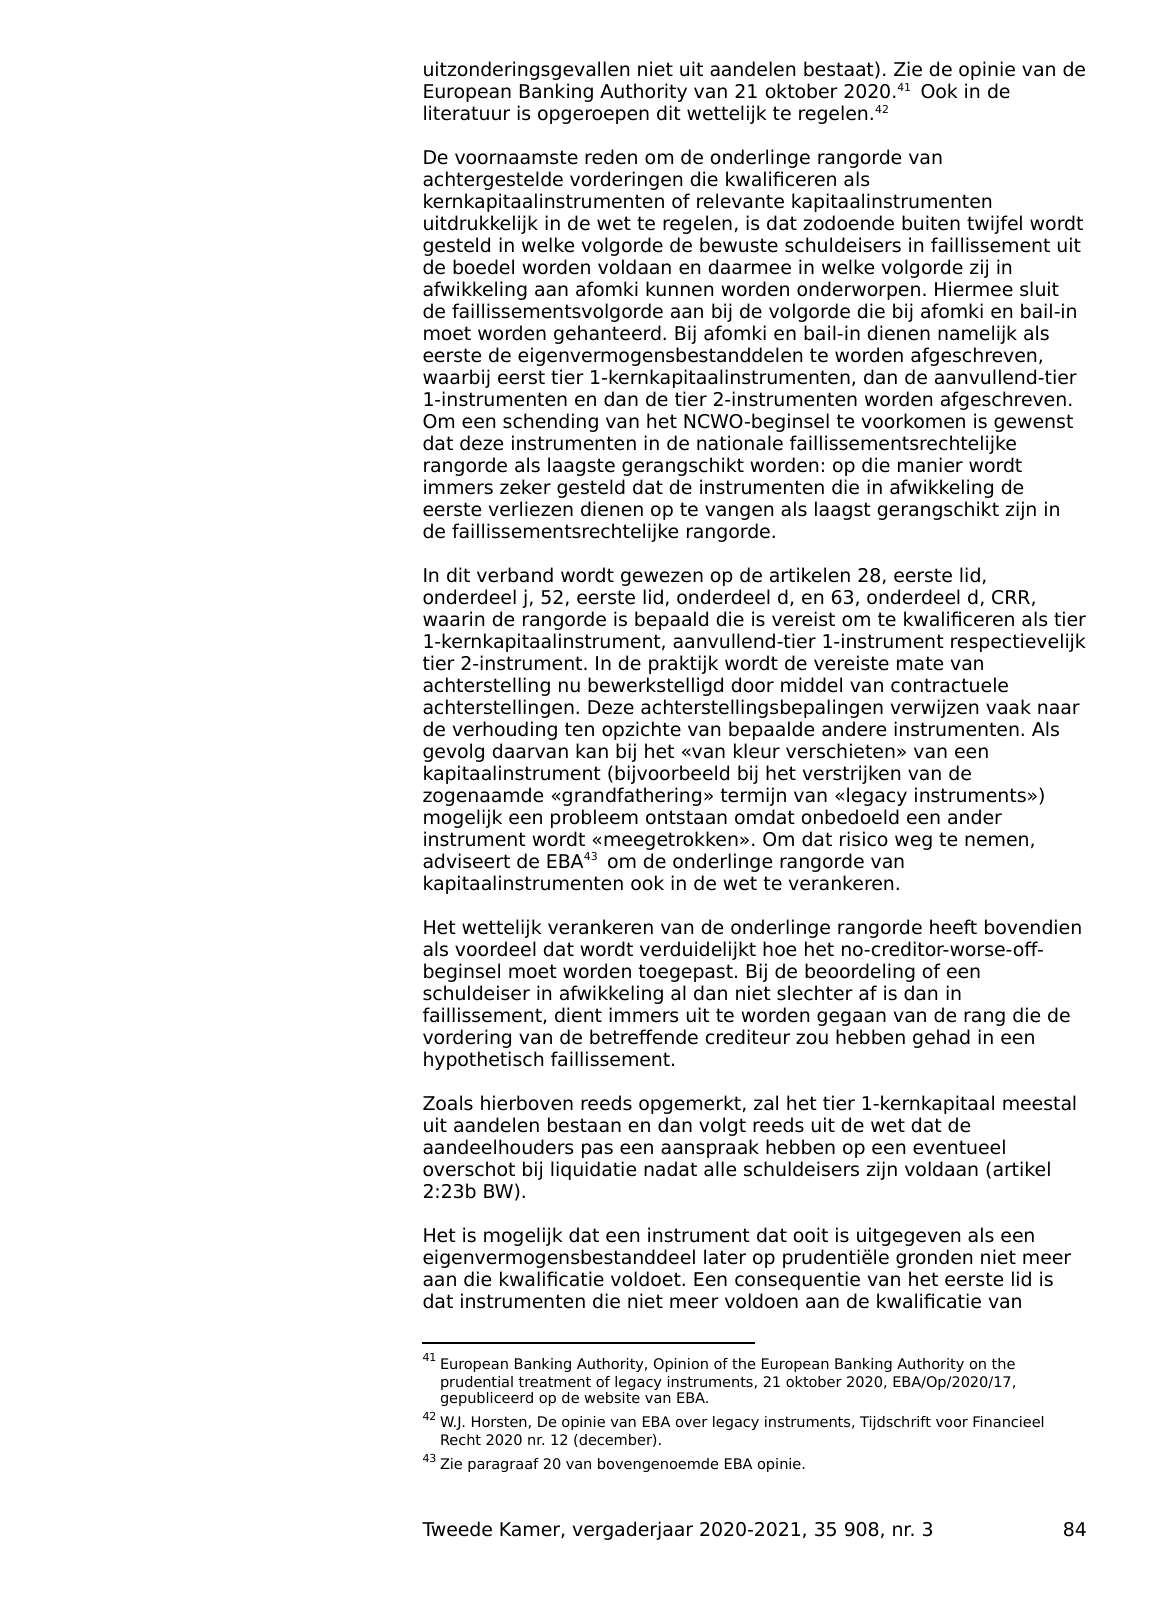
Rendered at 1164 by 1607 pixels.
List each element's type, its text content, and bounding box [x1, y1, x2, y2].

text W.J. Horsten, De opinie van EBA over legacy instruments, Tijdschrift voor Financieel Recht 2020 nr. 12 (december). [422, 1410, 1087, 1449]
text De voornaamste reden om de onderlinge rangorde van achtergestelde vorderingen die kwalificeren als kernkapitaalinstrumenten of relevante kapitaalinstrumenten uitdrukkelijk in de wet te regelen, is dat zodoende buiten twijfel wordt gesteld in welke volgorde de bewuste schuldeisers in faillissement uit de boedel worden voldaan en daarmee in welke volgorde zij in afwikkeling aan afomki kunnen worden onderworpen. Hiermee sluit de faillissementsvolgorde aan bij de volgorde die bij afomki en bail-in moet worden gehanteerd. Bij afomki en bail-in dienen namelijk als eerste de eigenvermogensbestanddelen te worden afgeschreven, waarbij eerst tier 1-kernkapitaalinstrumenten, dan de aanvullend-tier 1-instrumenten en dan de tier 2-instrumenten worden afgeschreven. Om een schending van het NCWO-beginsel te voorkomen is gewenst dat deze instrumenten in de nationale faillissementsrechtelijke rangorde als laagste gerangschikt worden: op die manier wordt immers zeker gesteld dat de instrumenten die in afwikkeling de eerste verliezen dienen op te vangen als laagst gerangschikt zijn in de faillissementsrechtelijke rangorde. [422, 147, 1087, 543]
text In dit verband wordt gewezen op de artikelen 28, eerste lid, onderdeel j, 52, eerste lid, onderdeel d, en 63, onderdeel d, CRR, waarin de rangorde is bepaald die is vereist om te kwalificeren als tier 1-kernkapitaalinstrument, aanvullend-tier 1-instrument respectievelijk tier 2-instrument. In de praktijk wordt de vereiste mate van achterstelling nu bewerkstelligd door middel van contractuele achterstellingen. Deze achterstellingsbepalingen verwijzen vaak naar de verhouding ten opzichte van bepaalde andere instrumenten. Als gevolg daarvan kan bij het «van kleur verschieten» van een kapitaalinstrument (bijvoorbeeld bij het verstrijken van de zogenaamde «grandfathering» termijn van «legacy instruments») mogelijk een probleem ontstaan omdat onbedoeld een ander instrument wordt «meegetrokken». Om dat risico weg te nemen, adviseert de EBA om de onderlinge rangorde van kapitaalinstrumenten ook in de wet te verankeren. [422, 565, 1087, 895]
text Het is mogelijk dat een instrument dat ooit is uitgegeven als een eigenvermogensbestanddeel later op prudentiële gronden niet meer aan die kwalificatie voldoet. Een consequentie van het eerste lid is dat instrumenten die niet meer voldoen aan de kwalificatie van [422, 1225, 1087, 1313]
text European Banking Authority, Opinion of the European Banking Authority on the prudential treatment of legacy instruments, 21 oktober 2020, EBA/Op/2020/17, gepubliceerd op de website van EBA. [422, 1352, 1087, 1407]
text Het wettelijk verankeren van de onderlinge rangorde heeft bovendien als voordeel dat wordt verduidelijkt hoe het no-creditor-worse-off-beginsel moet worden toegepast. Bij de beoordeling of een schuldeiser in afwikkeling al dan niet slechter af is dan in faillissement, dient immers uit te worden gegaan van de rang die de vordering van de betreffende crediteur zou hebben gehad in een hypothetisch faillissement. [422, 917, 1087, 1071]
text uitzonderingsgevallen niet uit aandelen bestaat). Zie de opinie van de European Banking Authority van 21 oktober 2020. Ook in de literatuur is opgeroepen dit wettelijk te regelen. [422, 59, 1087, 125]
text Zoals hierboven reeds opgemerkt, zal het tier 1-kernkapitaal meestal uit aandelen bestaan en dan volgt reeds uit de wet dat de aandeelhouders pas een aanspraak hebben op een eventueel overschot bij liquidatie nadat alle schuldeisers zijn voldaan (artikel 2:23b BW). [422, 1093, 1087, 1203]
text Zie paragraaf 20 van bovengenoemde EBA opinie. [422, 1452, 1087, 1474]
